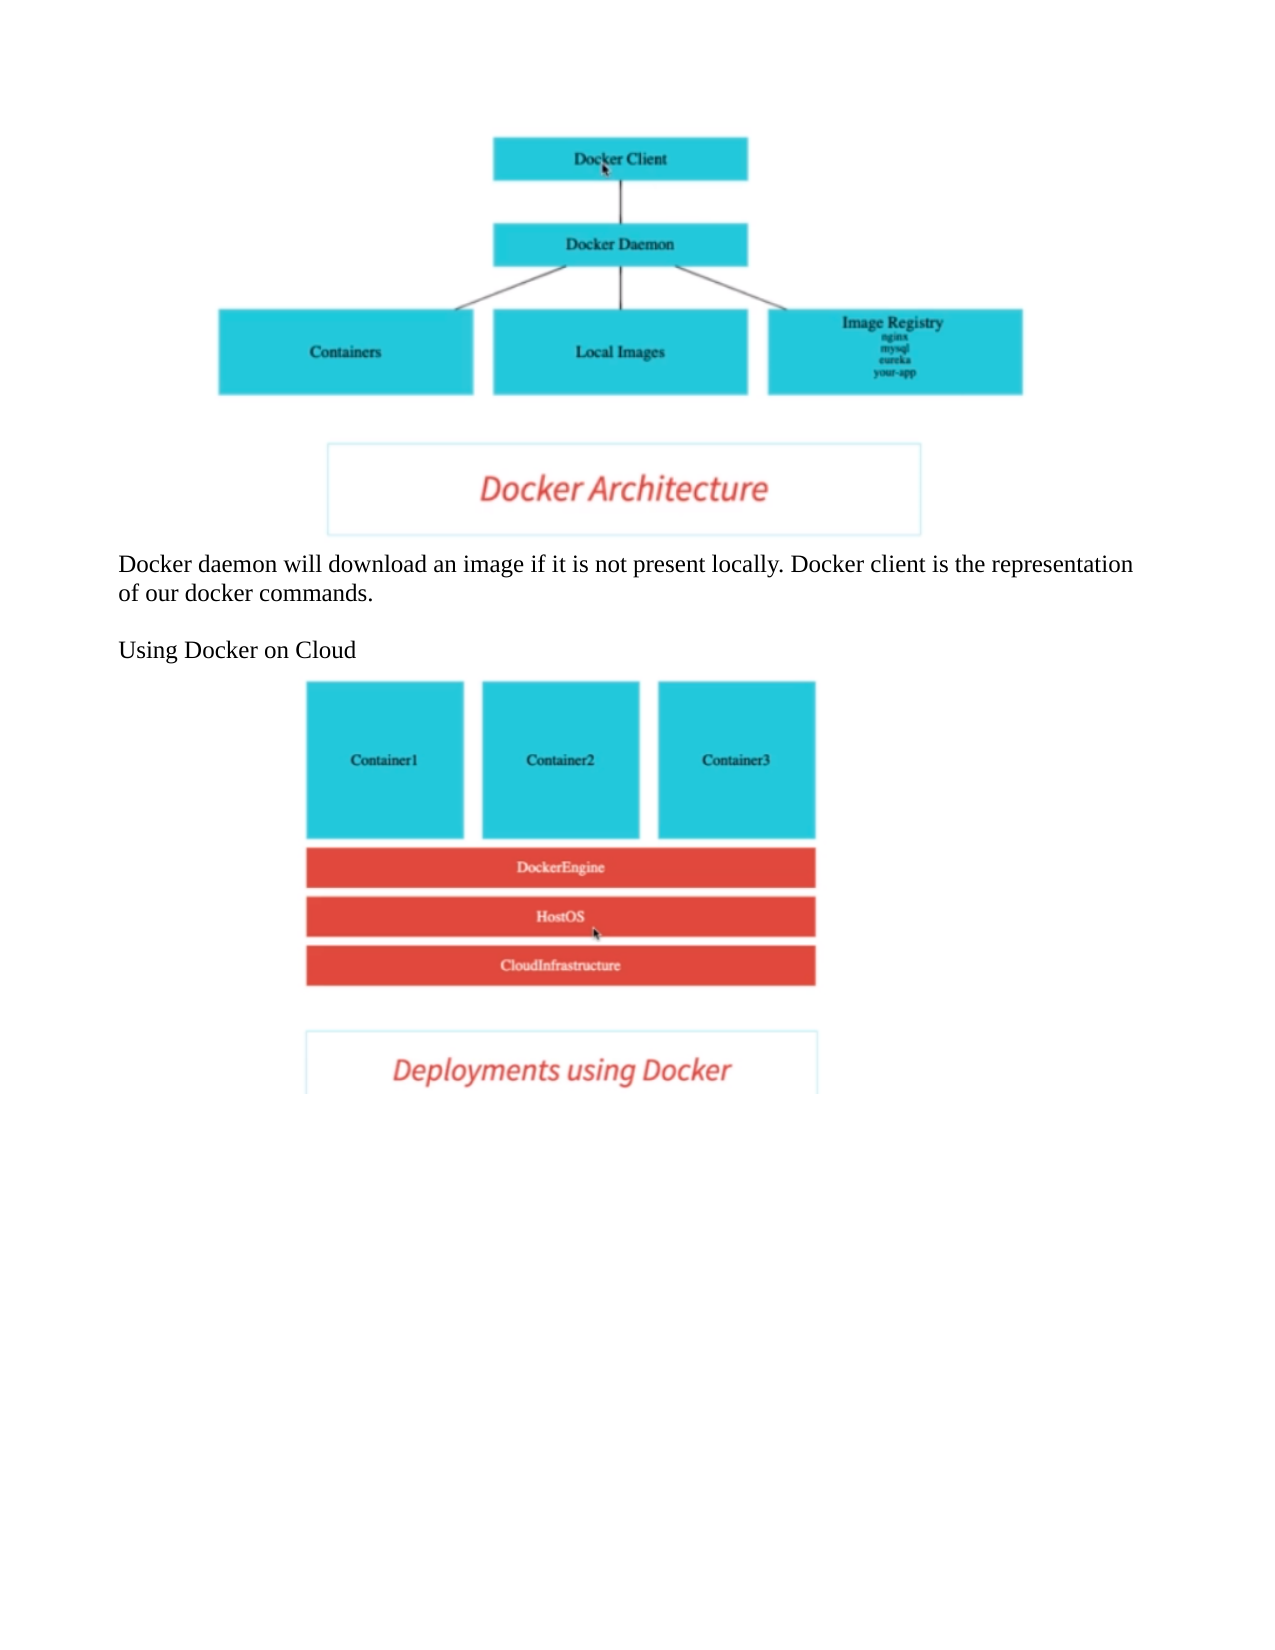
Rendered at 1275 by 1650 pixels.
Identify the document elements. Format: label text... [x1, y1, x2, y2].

text Docker daemon will download an image if it is not present locally. Docker client is the representation of our docker commands. [118, 550, 1157, 607]
picture [181, 118, 1094, 550]
picture [251, 668, 884, 1094]
text Using Docker on Cloud [118, 636, 1157, 664]
